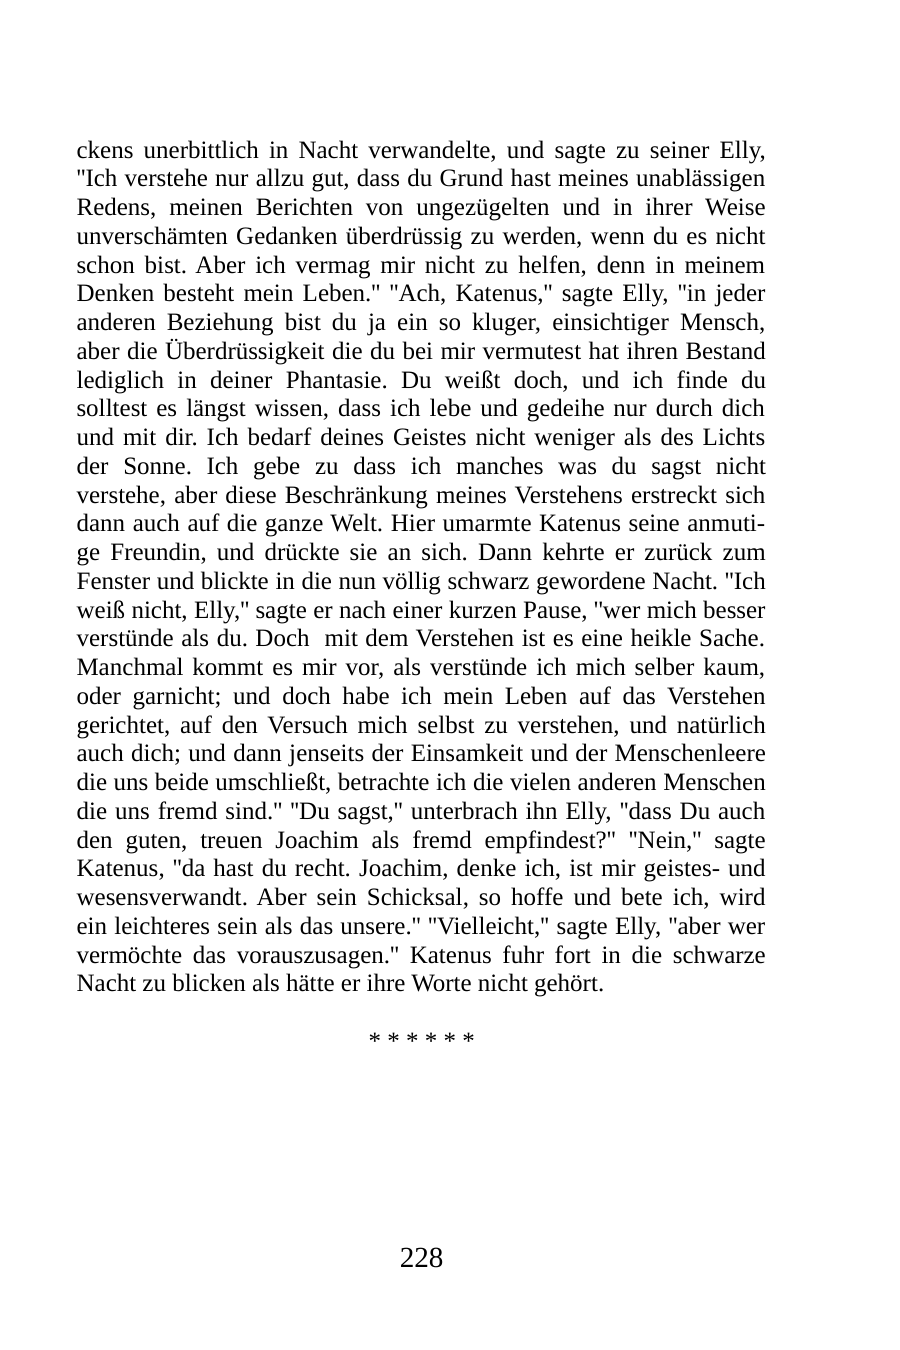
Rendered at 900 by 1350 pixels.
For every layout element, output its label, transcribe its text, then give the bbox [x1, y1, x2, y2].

text ckens unerbittlich in Nacht verwandelte, und sagte zu seiner Elly, ''Ich verstehe nur allzu gut, dass du Grund hast meines unablässigen Redens, meinen Berichten von ungezügelten und in ihrer Weise unverschämten Gedanken überdrüssig zu werden, wenn du es nicht schon bist. Aber ich vermag mir nicht zu helfen, denn in meinem Denken besteht mein Leben.'' ''Ach, Katenus,'' sagte Elly, ''in jeder anderen Beziehung bist du ja ein so kluger, einsichtiger Mensch, aber die Überdrüssigkeit die du bei mir vermutest hat ihren Bestand lediglich in deiner Phantasie. Du weißt doch, und ich finde du solltest es längst wissen, dass ich lebe und gedeihe nur durch dich und mit dir. Ich bedarf deines Geistes nicht weniger als des Lichts der Sonne. Ich gebe zu dass ich manches was du sagst nicht verstehe, aber diese Beschränkung meines Verstehens erstreckt sich dann auch auf die ganze Welt. Hier umarmte Katenus seine anmuti-ge Freundin, und drückte sie an sich. Dann kehrte er zurück zum Fenster und blickte in die nun völlig schwarz gewordene Nacht. ''Ich weiß nicht, Elly,'' sagte er nach einer kurzen Pause, ''wer mich besser verstünde als du. Doch mit dem Verstehen ist es eine heikle Sache. Manchmal kommt es mir vor, als verstünde ich mich selber kaum, oder garnicht; und doch habe ich mein Leben auf das Verstehen gerichtet, auf den Versuch mich selbst zu verstehen, und natürlich auch dich; und dann jenseits der Einsamkeit und der Menschenleere die uns beide umschließt, betrachte ich die vielen anderen Menschen die uns fremd sind.'' ''Du sagst,'' unterbrach ihn Elly, ''dass Du auch den guten, treuen Joachim als fremd empfindest?'' ''Nein,'' sagte Katenus, ''da hast du recht. Joachim, denke ich, ist mir geistes- und wesensverwandt. Aber sein Schicksal, so hoffe und bete ich, wird ein leichteres sein als das unsere.'' ''Vielleicht,'' sagte Elly, ''aber wer vermöchte das vorauszusagen.'' Katenus fuhr fort in die schwarze Nacht zu blicken als hätte er ihre Worte nicht gehört. [76, 135, 766, 997]
text * * * * * * [76, 1026, 766, 1055]
